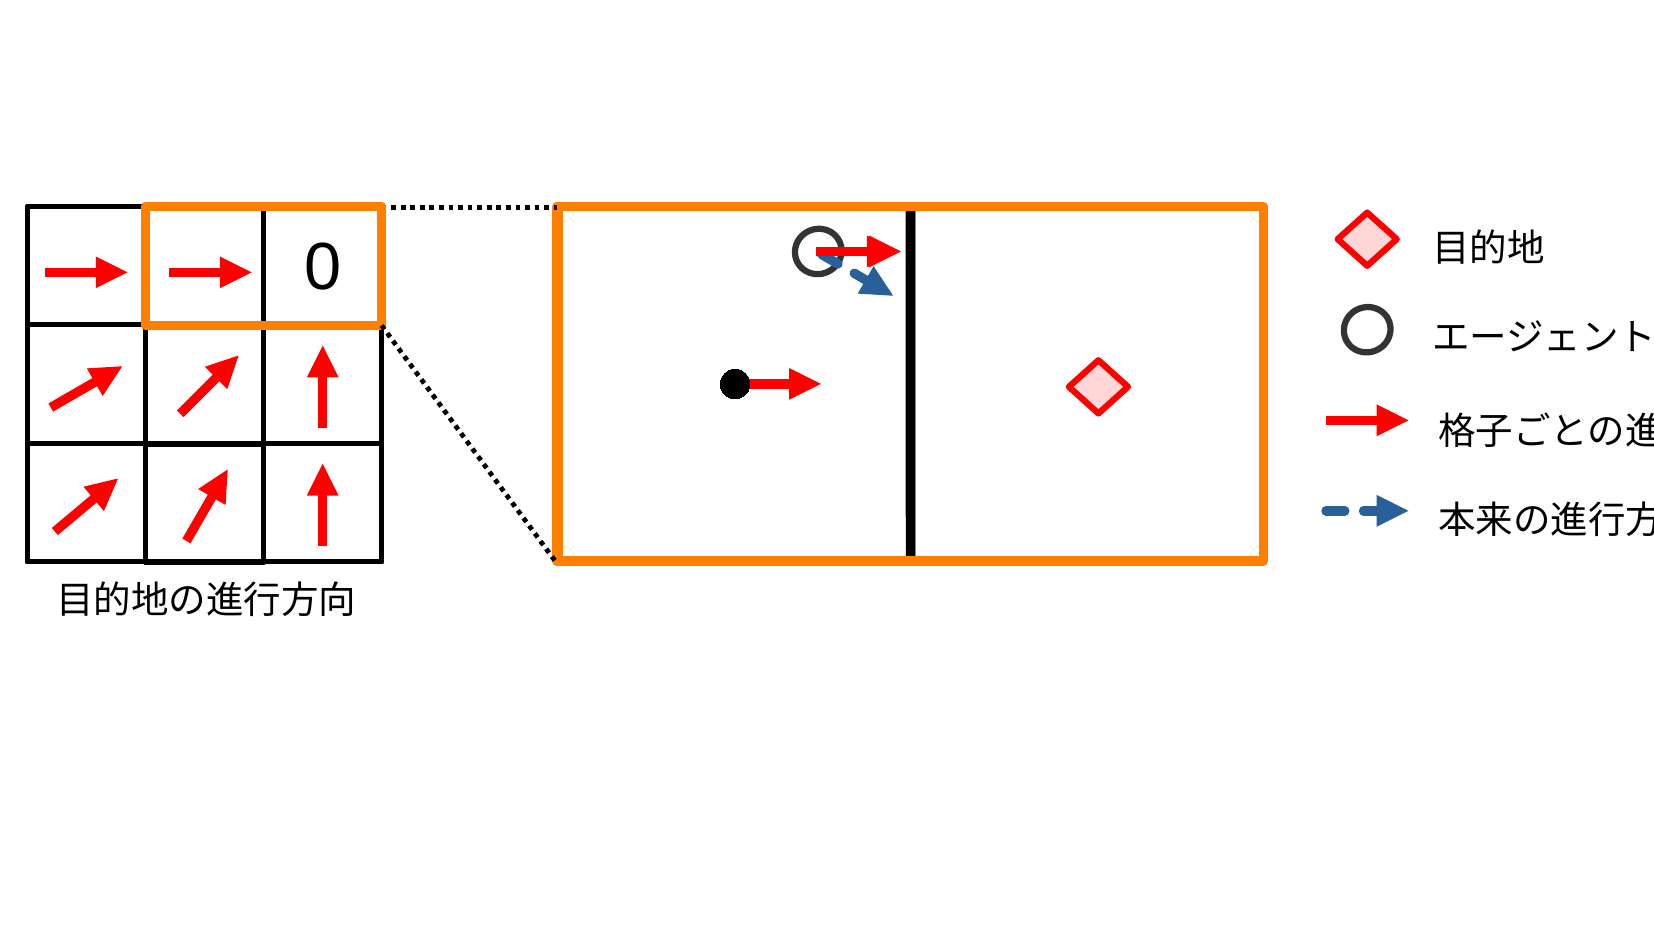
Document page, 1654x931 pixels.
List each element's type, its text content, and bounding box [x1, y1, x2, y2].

text_box 格子ごとの進行方向 [1423, 393, 1654, 450]
text_box エージェント [1417, 299, 1654, 356]
text_box 目的地 [1417, 210, 1560, 267]
text_box [1337, 212, 1397, 266]
text_box 目的地の進行方向 [41, 562, 370, 632]
text_box [1343, 307, 1391, 353]
text_box [1068, 360, 1129, 414]
text_box [720, 369, 750, 399]
text_box 0 [263, 211, 377, 321]
text_box 本来の進行方向 [1423, 482, 1654, 539]
text_box [795, 228, 842, 275]
